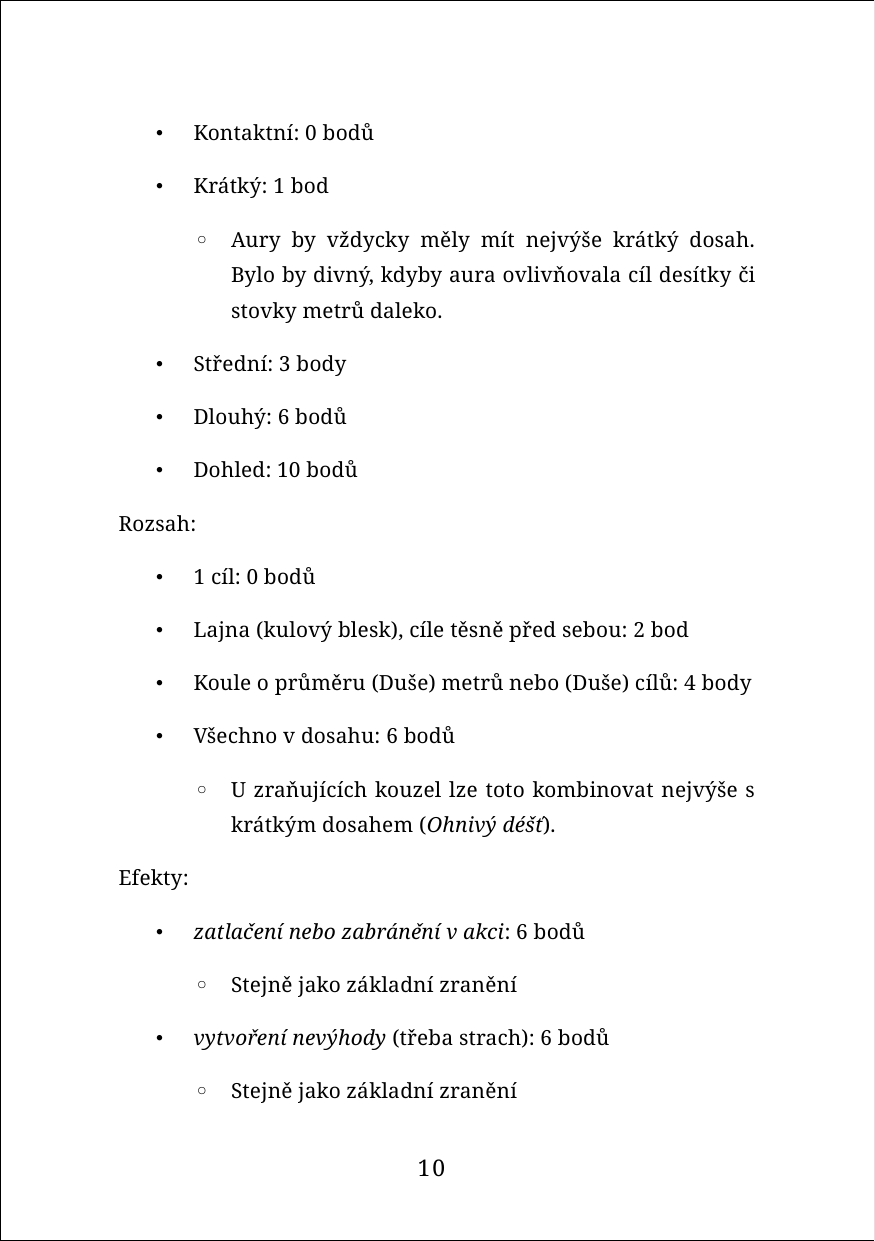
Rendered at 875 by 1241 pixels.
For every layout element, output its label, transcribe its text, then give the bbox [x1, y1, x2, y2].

list Aury by vždycky měly mít nejvýše krátký dosah. Bylo by divný, kdyby aura ovlivňovala cíl desítky či stovky metrů daleko. [193, 225, 756, 324]
text Efekty: [118, 863, 756, 892]
list Stejně jako základní zranění [193, 1076, 756, 1105]
list zatlačení nebo zabránění v akci: 6 bodů [156, 917, 756, 945]
list Lajna (kulový blesk), cíle těsně před sebou: 2 bod [156, 615, 756, 643]
list Dlouhý: 6 bodů [156, 402, 756, 431]
list Stejně jako základní zranění [193, 970, 756, 998]
list Krátký: 1 bod [156, 171, 756, 200]
list Kontaktní: 0 bodů [156, 118, 756, 147]
list Střední: 3 body [156, 349, 756, 377]
list Koule o průměru (Duše) metrů nebo (Duše) cílů: 4 body [156, 668, 756, 697]
list U zraňujících kouzel lze toto kombinovat nejvýše s krátkým dosahem (Ohnivý déšť). [193, 775, 756, 839]
text Rozsah: [118, 509, 756, 537]
list Dohled: 10 bodů [156, 455, 756, 484]
list vytvoření nevýhody (třeba strach): 6 bodů [156, 1023, 756, 1052]
list 1 cíl: 0 bodů [156, 562, 756, 590]
list Všechno v dosahu: 6 bodů [156, 722, 756, 750]
